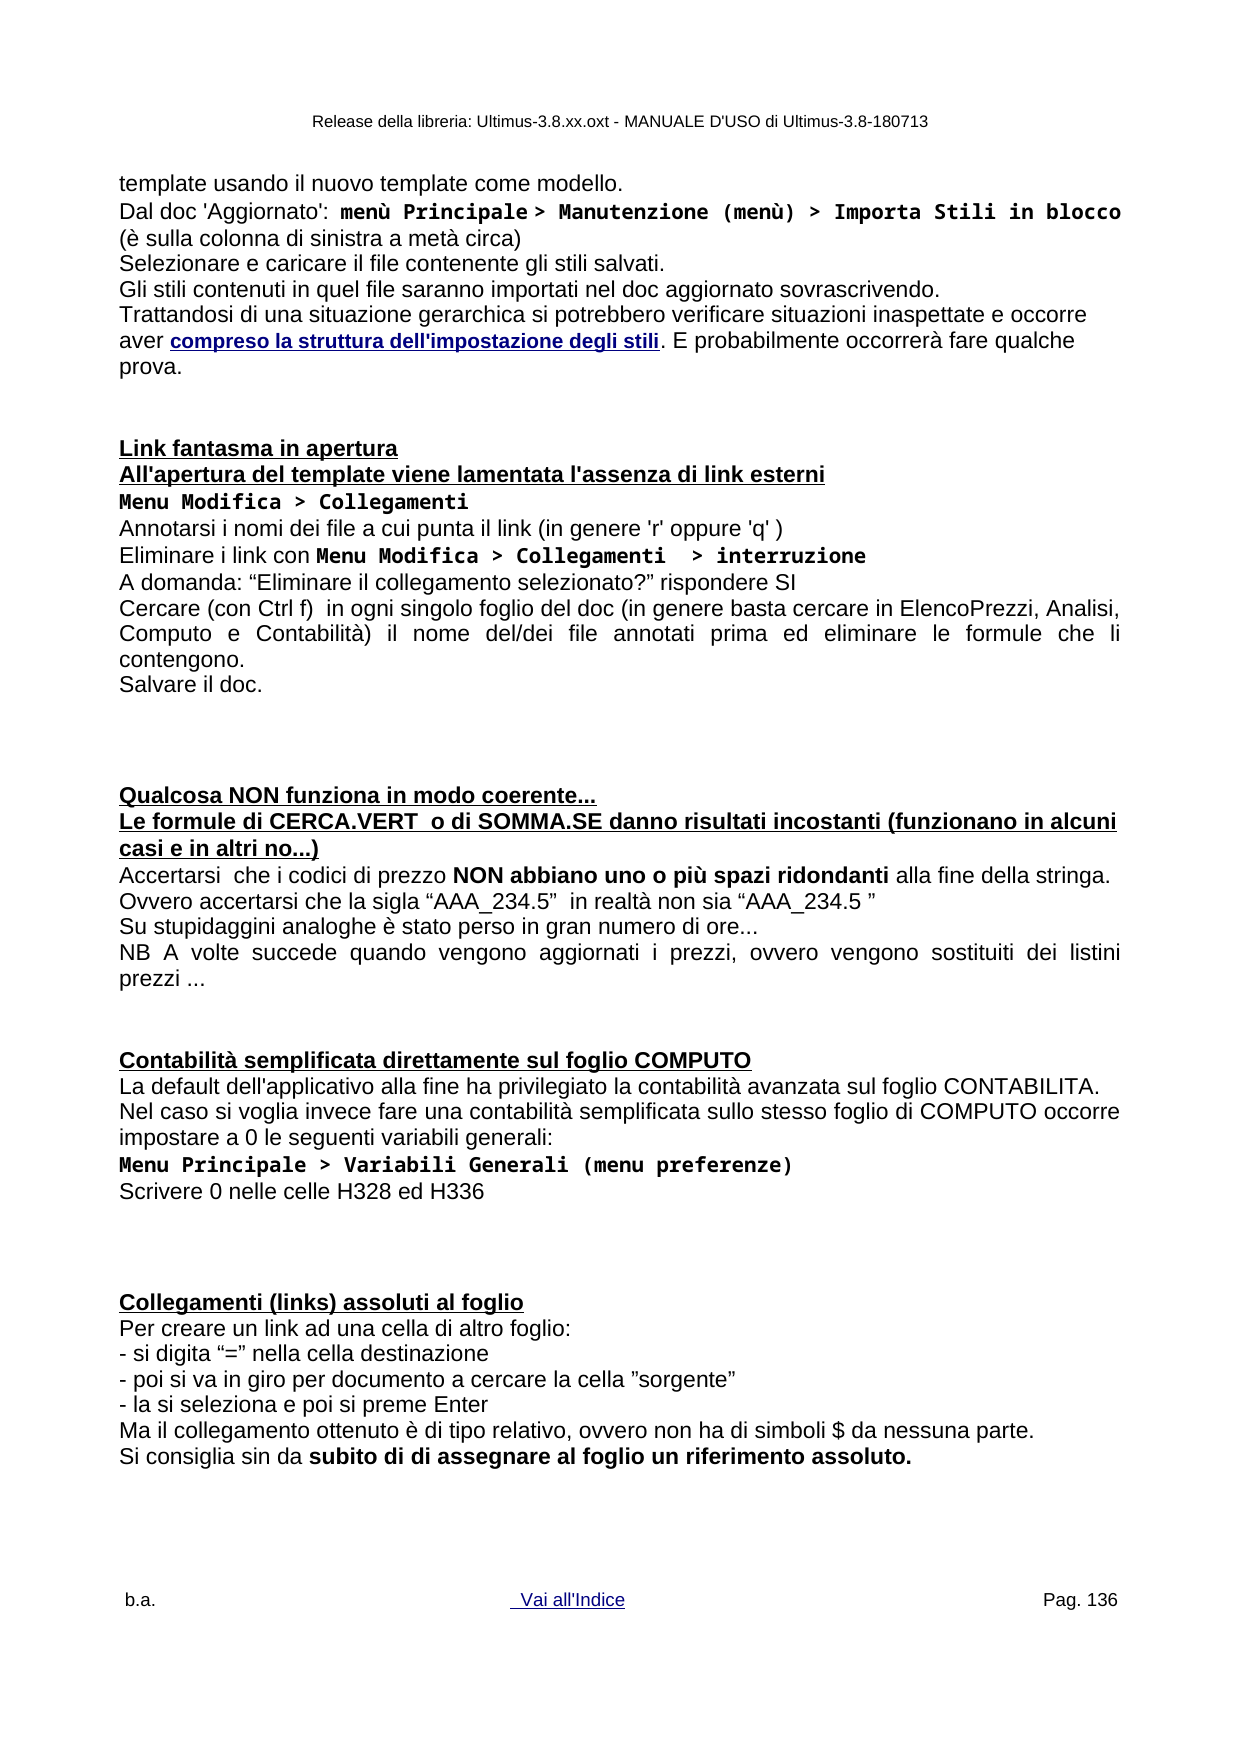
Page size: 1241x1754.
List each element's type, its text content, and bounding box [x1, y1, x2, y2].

text Ovvero accertarsi che la sigla “AAA_234.5” in realtà non sia “AAA_234.5 ” [119, 888, 1121, 914]
text Cercare (con Ctrl f) in ogni singolo foglio del doc (in genere basta cercare in ElencoPrezzi, Analisi, Computo e Contabilità) il nome del/dei file annotati prima ed eliminare le formule che li contengono. [119, 595, 1121, 672]
text La default dell'applicativo alla fine ha privilegiato la contabilità avanzata sul foglio CONTABILITA. [119, 1073, 1121, 1099]
text Link fantasma in apertura [119, 436, 1121, 461]
text Salvare il doc. [119, 672, 1121, 698]
text - la si seleziona e poi si preme Enter [119, 1392, 1121, 1418]
text Menu Principale > Variabili Generali (menu preferenze) [119, 1150, 1121, 1179]
text Nel caso si voglia invece fare una contabilità semplificata sullo stesso foglio di COMPUTO occorre impostare a 0 le seguenti variabili generali: [119, 1099, 1121, 1150]
text Gli stili contenuti in quel file saranno importati nel doc aggiornato sovrascrivendo. [119, 276, 1121, 302]
text Scrivere 0 nelle celle H328 ed H336 [119, 1179, 1121, 1204]
text Per creare un link ad una cella di altro foglio: [119, 1315, 1121, 1341]
text All'apertura del template viene lamentata l'assenza di link esterni [119, 461, 1121, 487]
text Su stupidaggini analoghe è stato perso in gran numero di ore... [119, 914, 1121, 939]
text Collegamenti (links) assoluti al foglio [119, 1289, 1121, 1315]
text template usando il nuovo template come modello. [119, 171, 1121, 197]
text Trattandosi di una situazione gerarchica si potrebbero verificare situazioni inaspettate e occorre aver compreso la struttura dell'impostazione degli stili. E probabilmente occorrerà fare qualche prova. [119, 302, 1121, 379]
text Annotarsi i nomi dei file a cui punta il link (in genere 'r' oppure 'q' ) [119, 516, 1121, 541]
text Ma il collegamento ottenuto è di tipo relativo, ovvero non ha di simboli $ da nessuna parte. [119, 1418, 1121, 1443]
text A domanda: “Eliminare il collegamento selezionato?” rispondere SI [119, 569, 1121, 595]
text Dal doc 'Aggiornato': menù Principale > Manutenzione (menù) > Importa Stili in blocco (è sulla colonna di sinistra a metà circa) Selezionare e caricare il file contenente gli stili salvati. [119, 197, 1121, 276]
text Contabilità semplificata direttamente sul foglio COMPUTO [119, 1048, 1121, 1073]
text - poi si va in giro per documento a cercare la cella ”sorgente” [119, 1366, 1121, 1392]
text NB A volte succede quando vengono aggiornati i prezzi, ovvero vengono sostituiti dei listini prezzi ... [119, 939, 1121, 991]
text Eliminare i link con Menu Modifica > Collegamenti > interruzione [119, 541, 1121, 569]
text - si digita “=” nella cella destinazione [119, 1341, 1121, 1366]
text Menu Modifica > Collegamenti [119, 487, 1121, 516]
text Le formule di CERCA.VERT o di SOMMA.SE danno risultati incostanti (funzionano in alcuni casi e in altri no...) [119, 809, 1121, 863]
text Qualcosa NON funziona in modo coerente... [119, 783, 1121, 809]
text Si consiglia sin da subito di di assegnare al foglio un riferimento assoluto. [119, 1443, 1121, 1469]
text Accertarsi che i codici di prezzo NON abbiano uno o più spazi ridondanti alla fine della stringa. [119, 863, 1121, 888]
